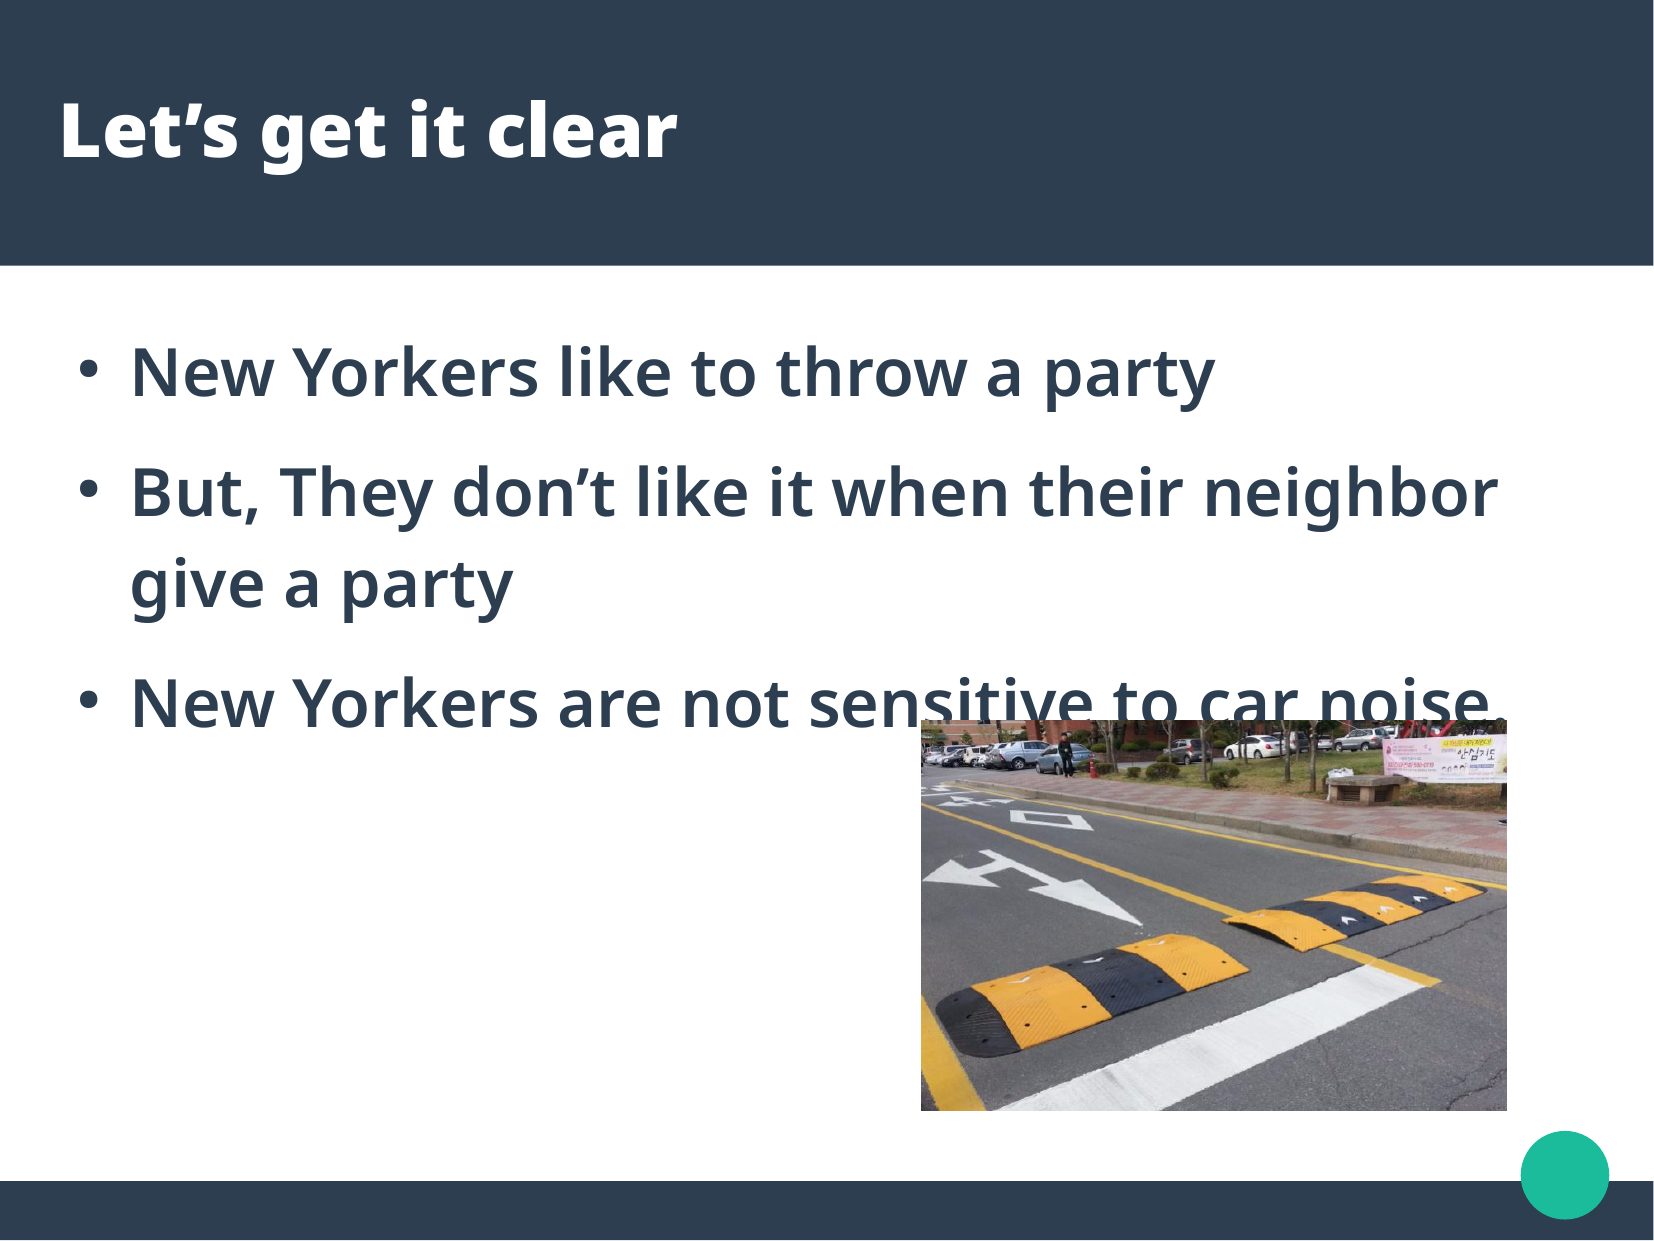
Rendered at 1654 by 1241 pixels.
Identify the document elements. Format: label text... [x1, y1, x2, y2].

picture [921, 720, 1507, 1111]
list New Yorkers like to throw a party But, They don’t like it when their neighbor give a party New Yorkers are not sensitive to car noise. [59, 324, 1595, 1152]
title Let’s get it clear [59, 49, 1595, 207]
